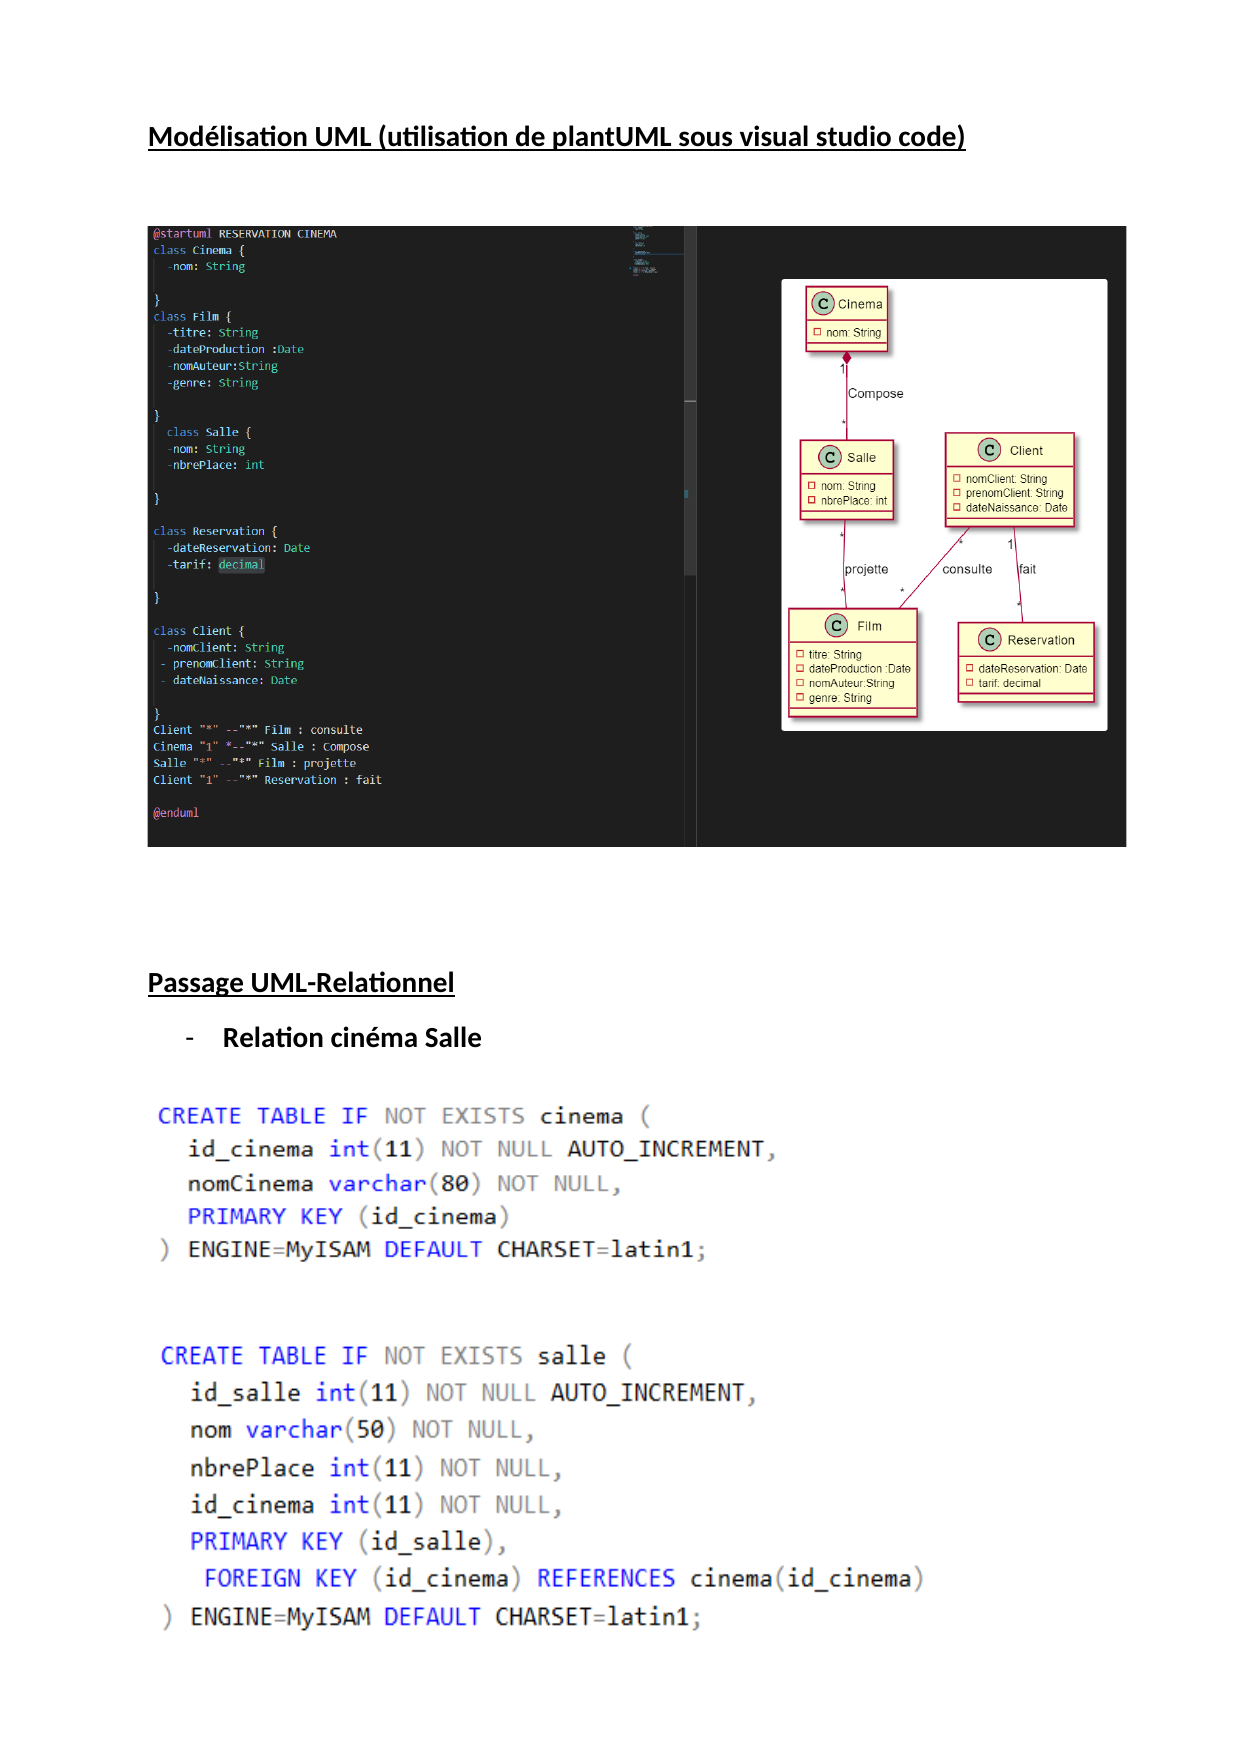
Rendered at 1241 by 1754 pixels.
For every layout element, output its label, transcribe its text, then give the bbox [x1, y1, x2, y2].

text Modélisation UML (utilisation de plantUML sous visual studio code) [148, 118, 1093, 154]
list Relation cinéma Salle [185, 1019, 1093, 1054]
text Passage UML-Relationnel [148, 964, 1093, 1000]
